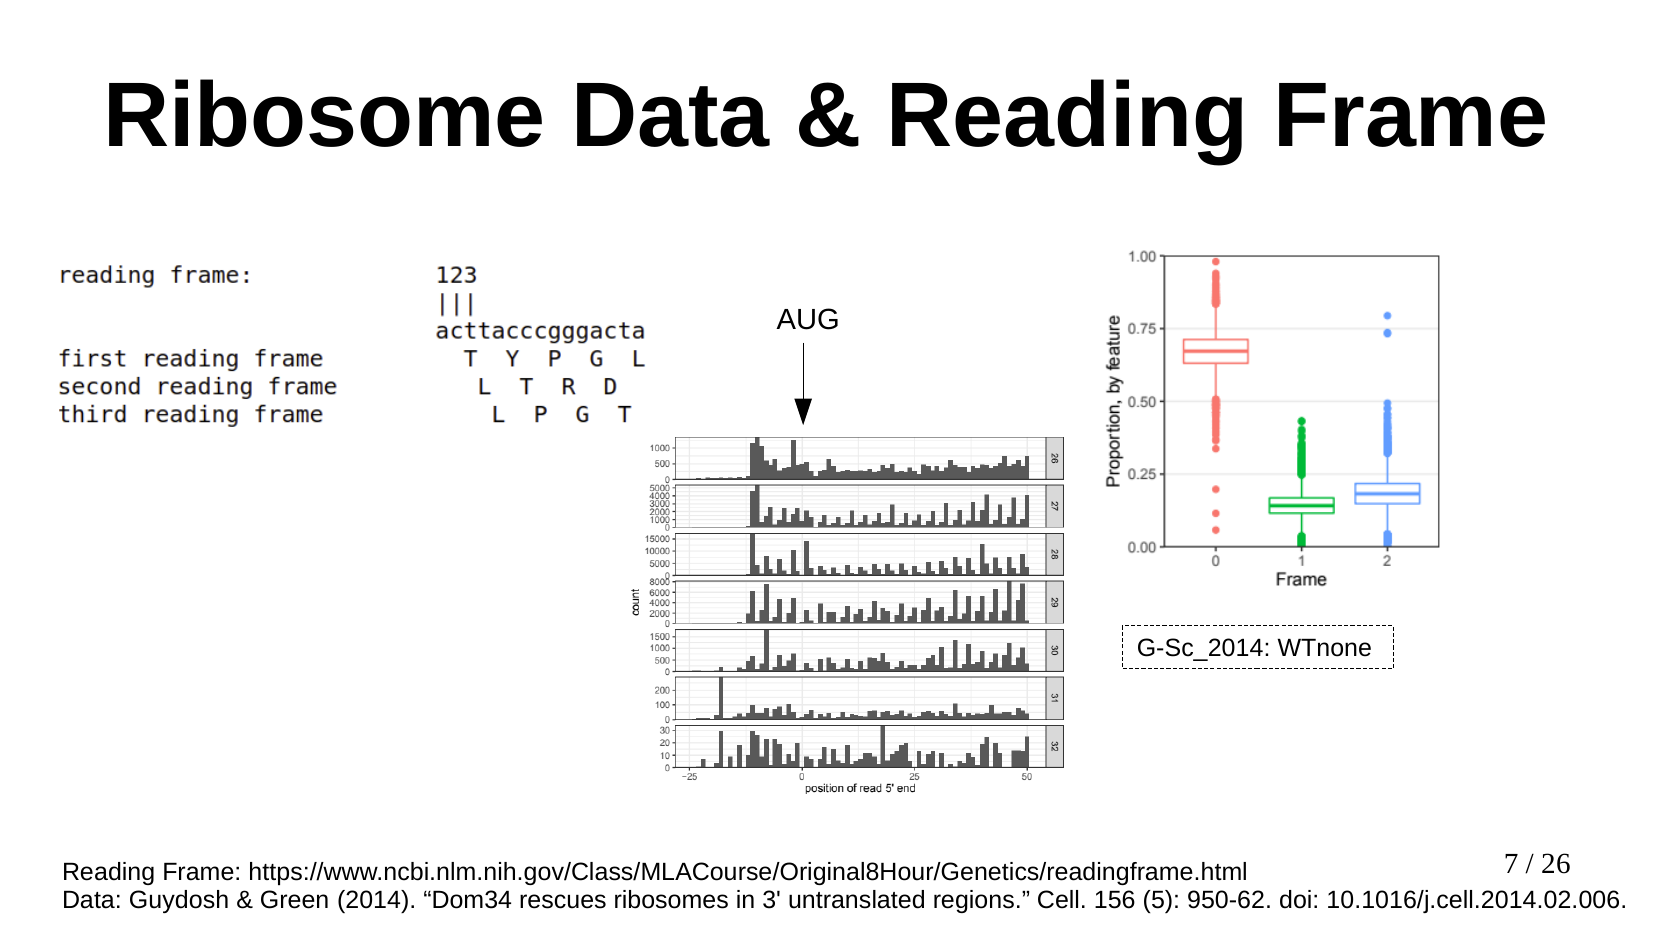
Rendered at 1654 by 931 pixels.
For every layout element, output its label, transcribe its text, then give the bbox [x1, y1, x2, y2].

text_box Reading Frame: https://www.ncbi.nlm.nih.gov/Class/MLACourse/Original8Hour/Genetics/readingframe.html Data: Guydosh & Green (2014). “Dom34 rescues ribosomes in 3' untranslated regions.” Cell. 156 (5): 950-62. doi: 10.1016/j.cell.2014.02.006. [47, 850, 1654, 931]
title Ribosome Data & Reading Frame [82, 37, 1571, 193]
picture [59, 253, 1069, 800]
picture [1098, 247, 1448, 599]
text_box G-Sc_2014: WTnone [1122, 625, 1394, 669]
text_box AUG [761, 295, 880, 395]
